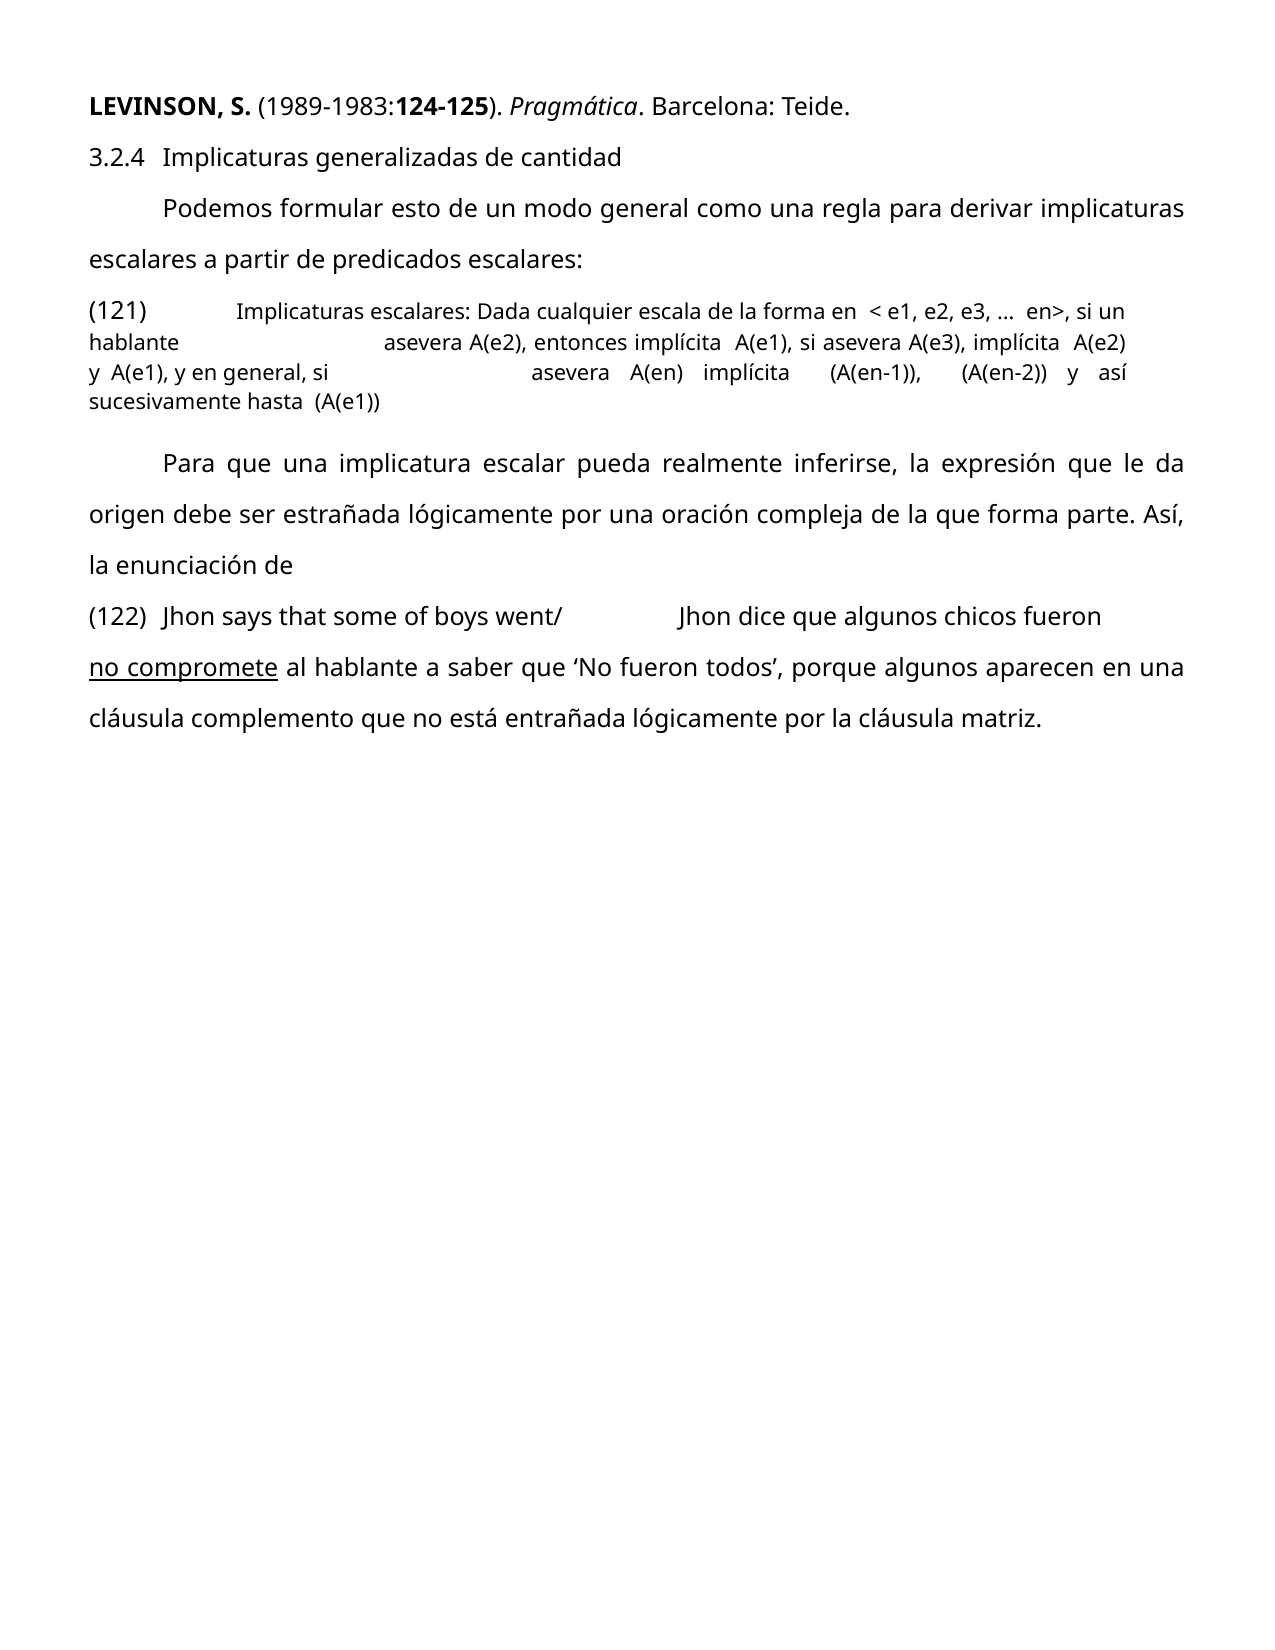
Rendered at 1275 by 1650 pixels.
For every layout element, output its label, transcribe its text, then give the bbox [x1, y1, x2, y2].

text (122) Jhon says that some of boys went/ Jhon dice que algunos chicos fueron [88, 599, 1186, 633]
text Para que una implicatura escalar pueda realmente inferirse, la expresión que le da origen debe ser estrañada lógicamente por una oración compleja de la que forma parte. Así, la enunciación de [88, 446, 1186, 582]
text (121) Implicaturas escalares: Dada cualquier escala de la forma en < e1, e2, e3, … en>, si un hablante asevera A(e2), entonces implícita A(e1), si asevera A(e3), implícita A(e2) y A(e1), y en general, si asevera A(en) implícita (A(en-1)), (A(en-2)) y así sucesivamente hasta (A(e1)) [88, 293, 1127, 416]
text LEVINSON, S. (1989-1983:124-125). Pragmática. Barcelona: Teide. [88, 88, 1186, 123]
text no compromete al hablante a saber que ‘No fueron todos’, porque algunos aparecen en una cláusula complemento que no está entrañada lógicamente por la cláusula matriz. [88, 650, 1186, 735]
text Podemos formular esto de un modo general como una regla para derivar implicaturas escalares a partir de predicados escalares: [88, 191, 1186, 276]
text 3.2.4 Implicaturas generalizadas de cantidad [88, 139, 1186, 174]
